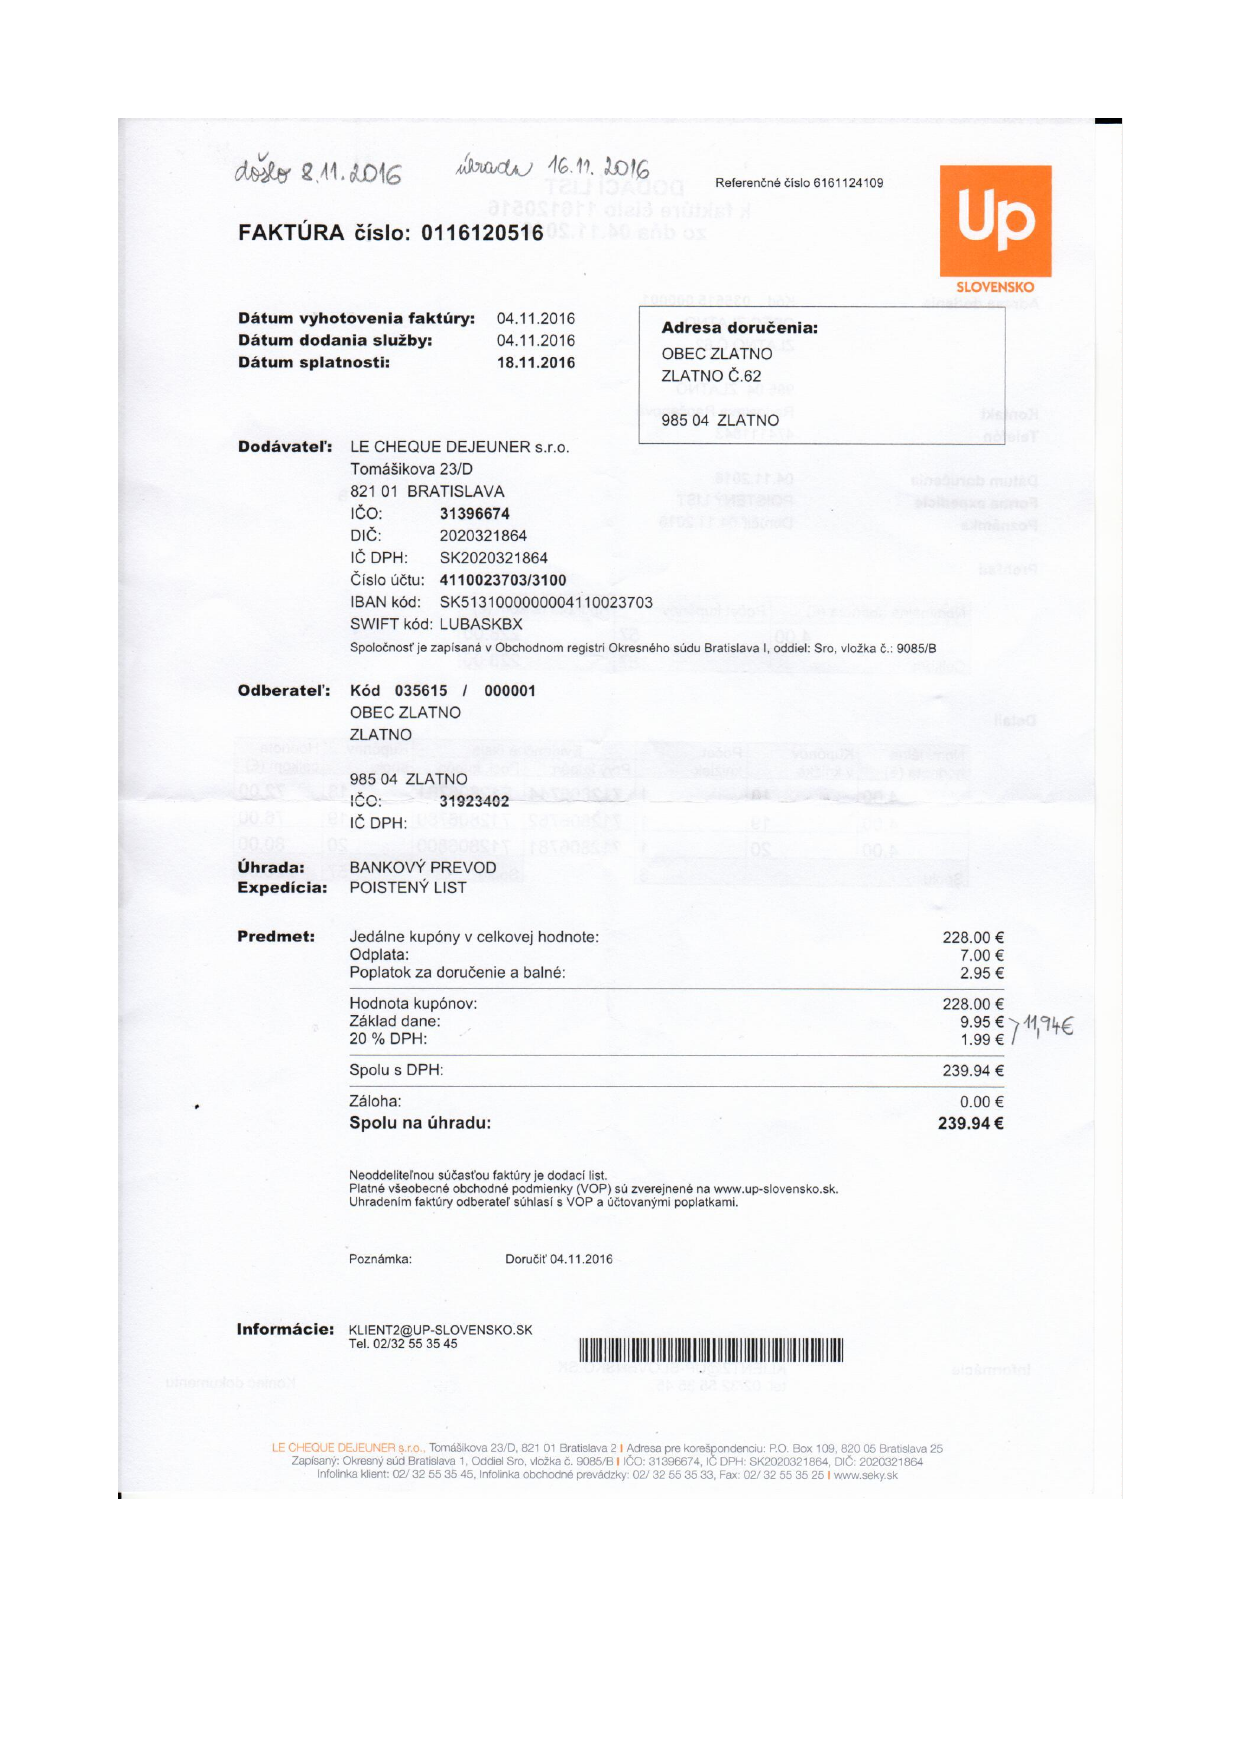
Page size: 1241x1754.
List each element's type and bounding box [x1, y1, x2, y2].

picture [118, 118, 1123, 1499]
